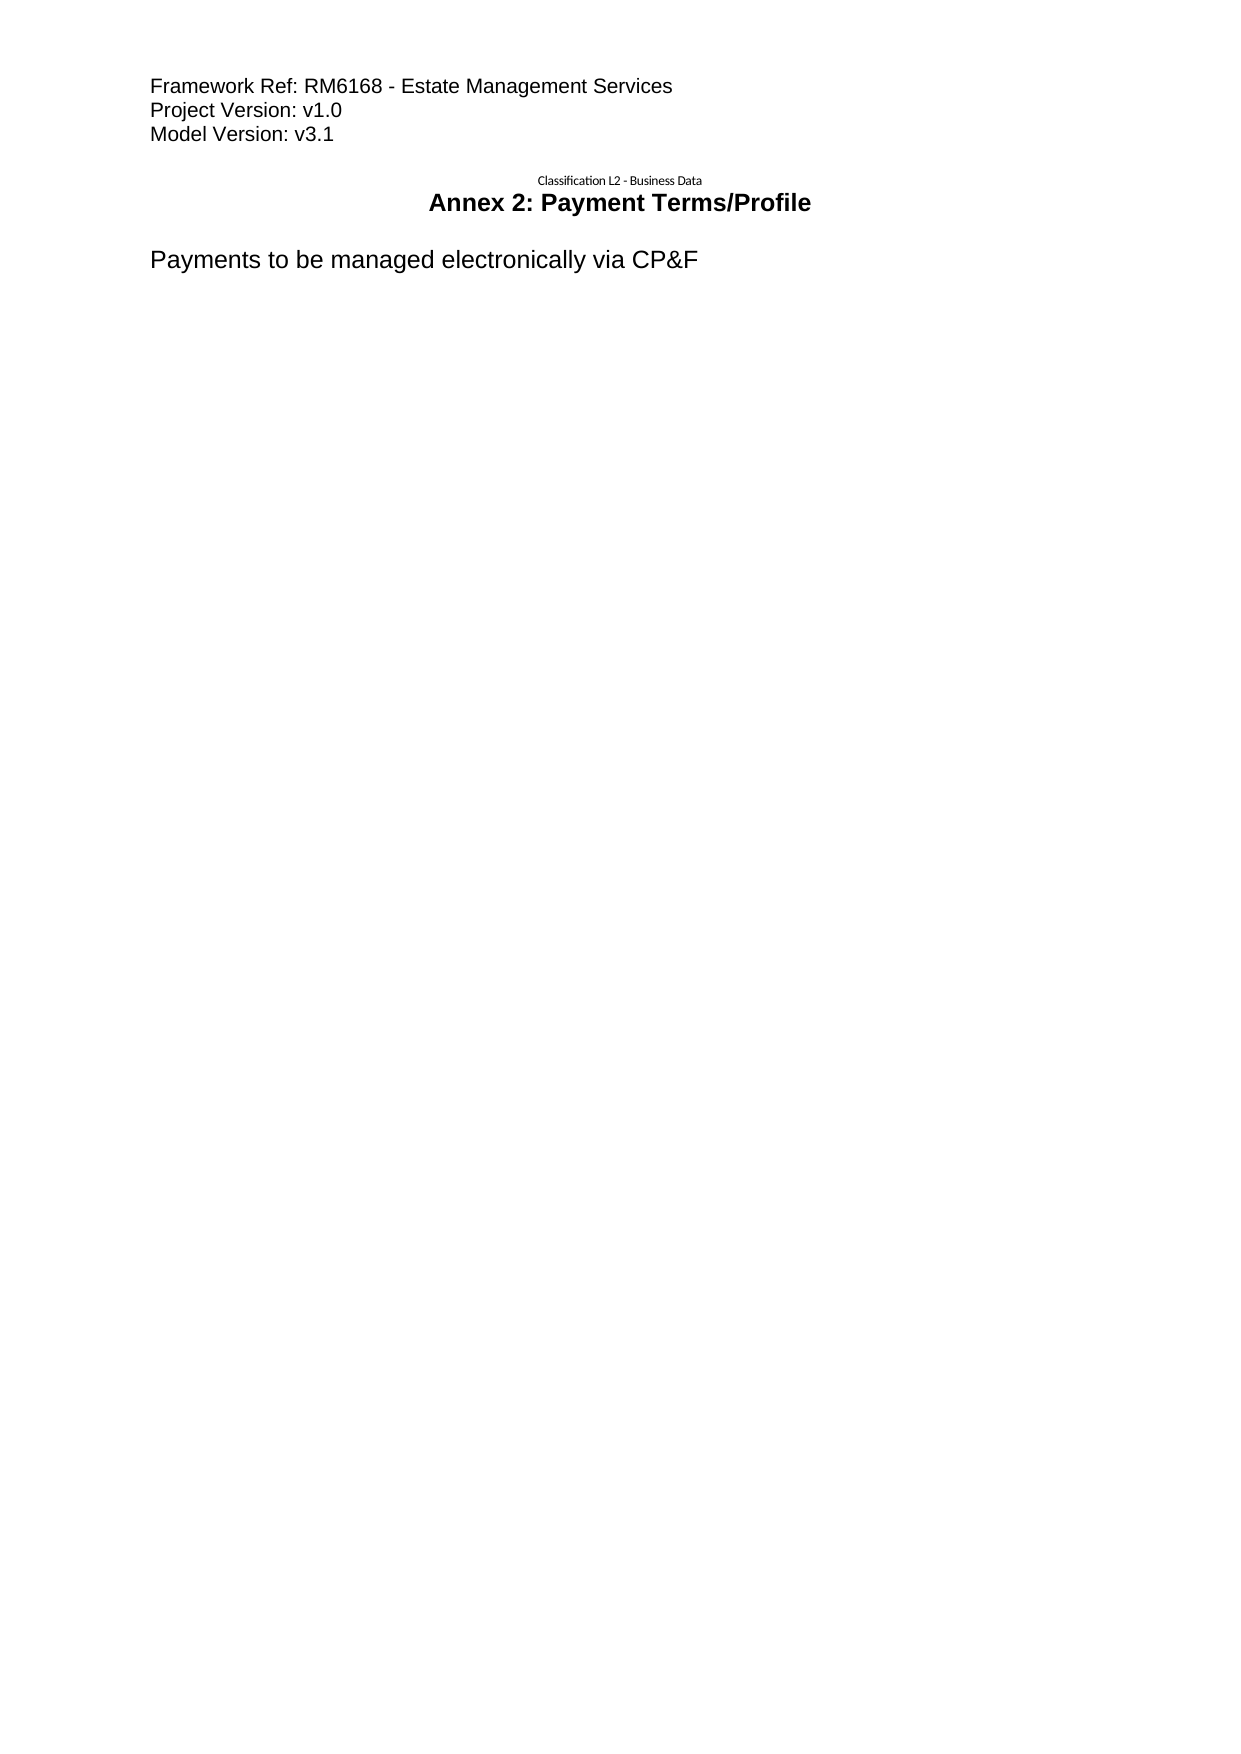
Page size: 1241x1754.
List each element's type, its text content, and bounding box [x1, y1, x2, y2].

text Payments to be managed electronically via CP&F [150, 245, 1090, 274]
text Classification L2 - Business Data [150, 174, 1090, 188]
text Annex 2: Payment Terms/Profile [150, 188, 1090, 217]
